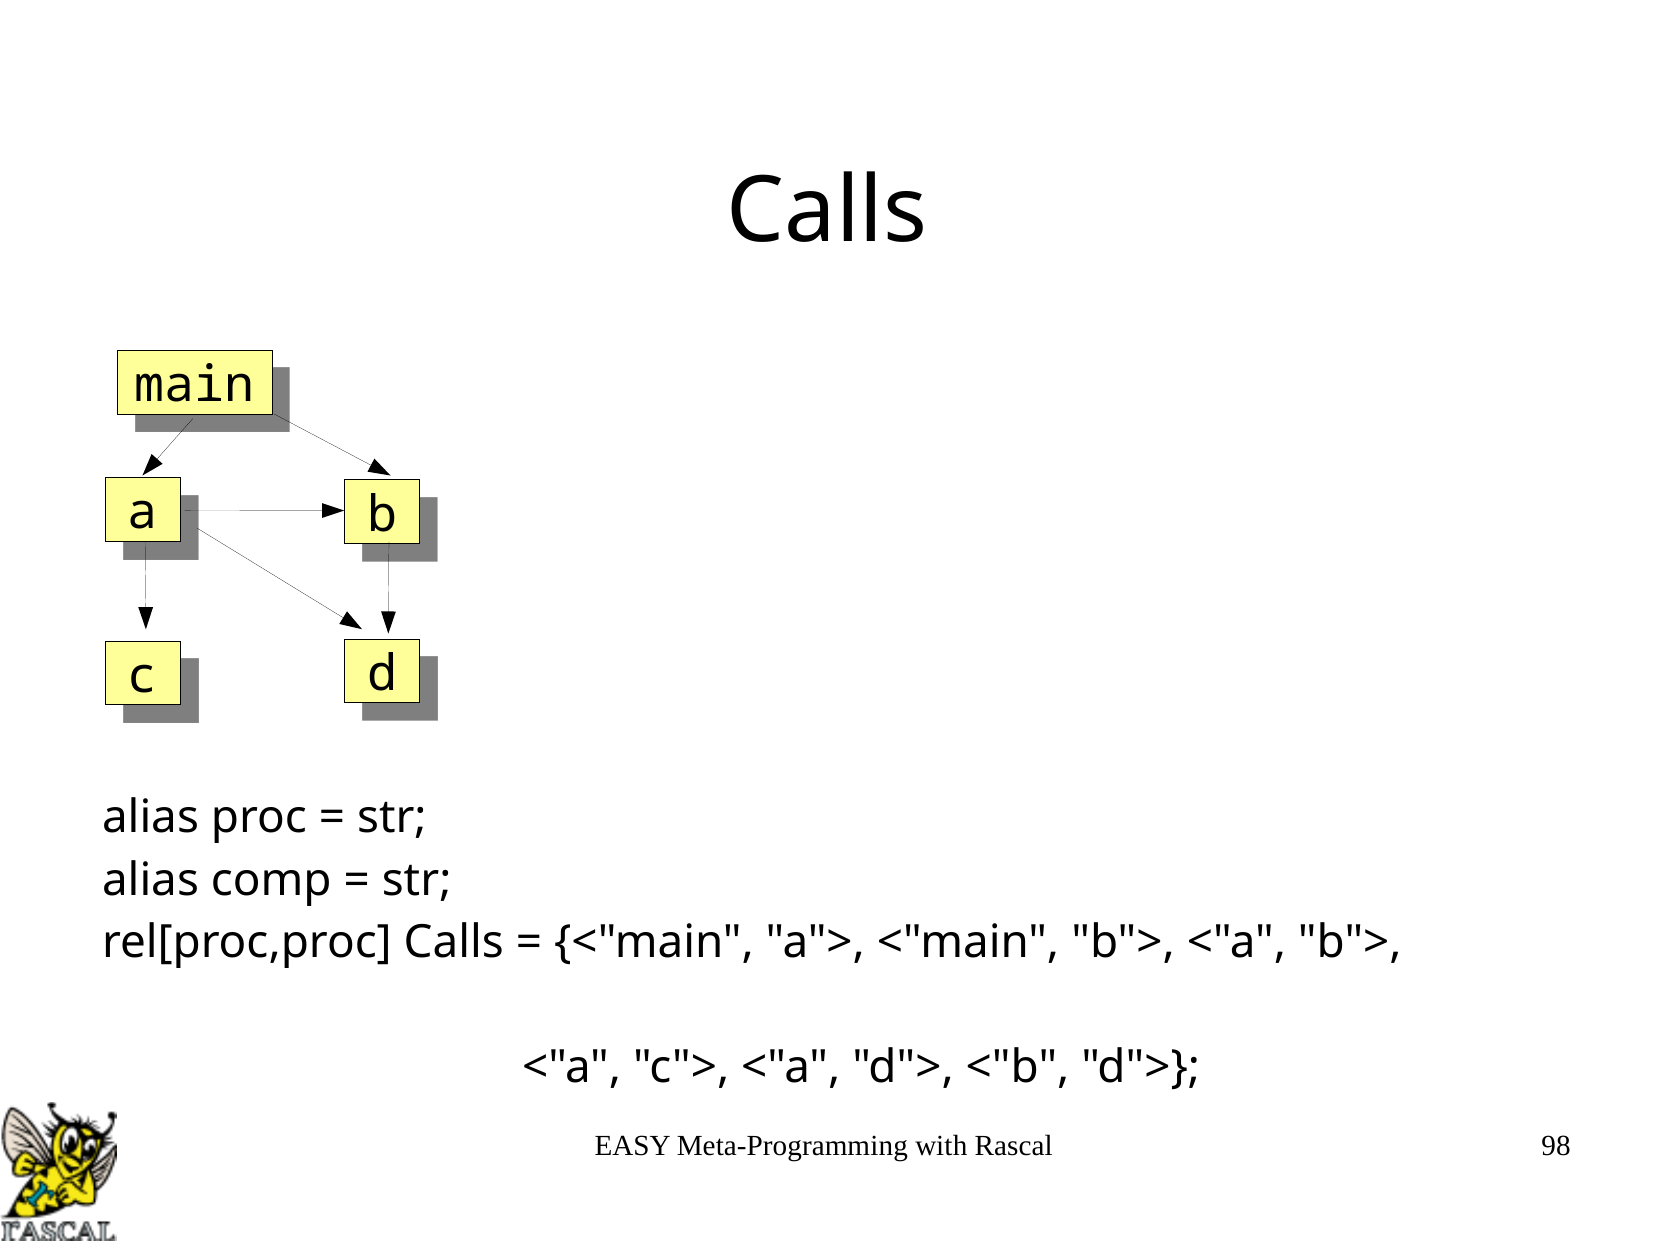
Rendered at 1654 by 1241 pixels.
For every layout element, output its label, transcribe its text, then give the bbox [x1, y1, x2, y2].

text_box alias proc = str; alias comp = str; rel[proc,proc] Calls = {<"main", "a">, <"main", "b">, <"a", "b">, <"a", "c">, <"a", "d">, <"b", "d">}; [87, 776, 1418, 1047]
text_box main [117, 350, 273, 415]
text_box d [344, 639, 420, 703]
title Calls [121, 102, 1534, 311]
text_box c [105, 641, 181, 705]
text_box a [105, 477, 181, 542]
text_box b [344, 479, 420, 544]
picture [0, 1102, 117, 1241]
